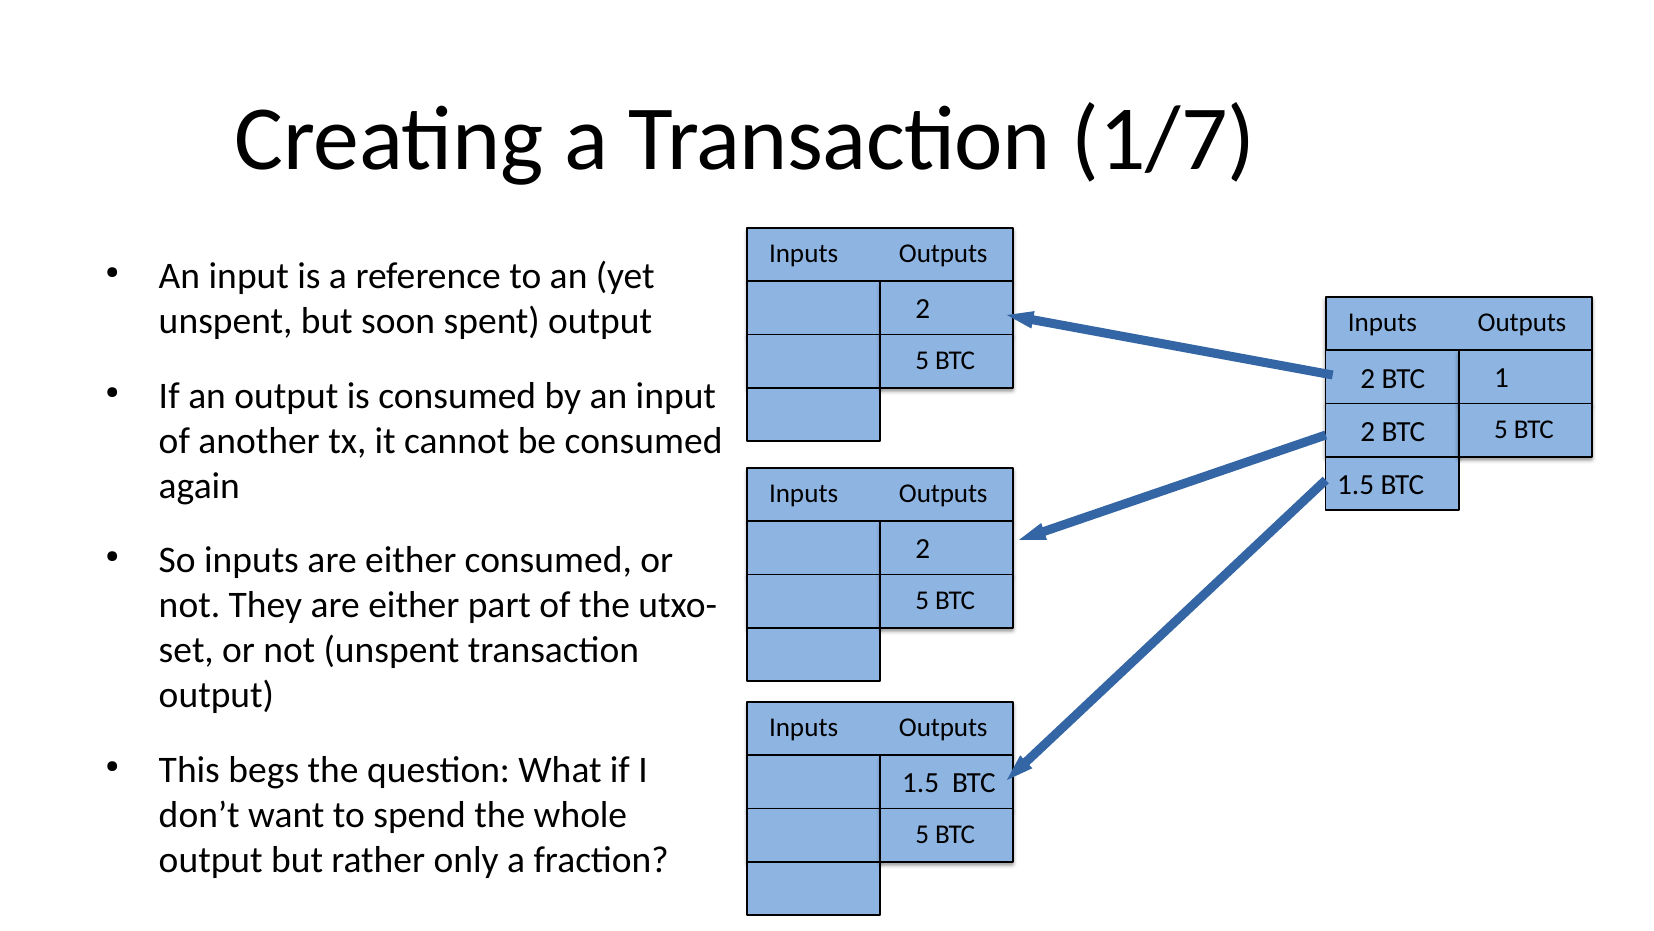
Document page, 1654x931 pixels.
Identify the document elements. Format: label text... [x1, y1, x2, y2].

text_box 5 BTC [913, 582, 980, 615]
text_box Outputs [896, 709, 993, 743]
text_box 2 BTC [913, 529, 980, 571]
text_box 2 BTC [1358, 358, 1456, 394]
text_box 2 BTC [1358, 412, 1456, 448]
text_box [741, 698, 1020, 914]
text_box 2 BTC [913, 289, 980, 331]
text_box [1319, 293, 1599, 509]
text_box Outputs [896, 475, 993, 509]
text_box 1.5 BTC [1335, 465, 1432, 501]
title Creating a Transaction (1/7) [90, 33, 1410, 234]
text_box [741, 225, 1020, 440]
text_box Inputs [1345, 304, 1421, 338]
text_box Inputs [767, 709, 843, 743]
text_box 5 BTC [1492, 411, 1559, 444]
text_box 1 BTC [1492, 358, 1559, 400]
text_box [1319, 441, 1325, 466]
text_box [741, 465, 1020, 680]
text_box 5 BTC [913, 816, 980, 849]
text_box 1.5 BTC [900, 763, 1007, 799]
list An input is a reference to an (yet unspent, but soon spent) output If an output is consumed by an input of another tx, it cannot be consumed again So inputs are either consumed, or not. They are either part of the utxo-set, or not (unspent transaction output) This begs the question: What if I don’t want to spend the whole output but rather only a fraction? [87, 251, 735, 931]
text_box Inputs [767, 235, 843, 269]
text_box 5 BTC [913, 342, 980, 375]
text_box Outputs [896, 235, 993, 269]
text_box Outputs [1475, 304, 1572, 338]
text_box Inputs [767, 475, 843, 509]
